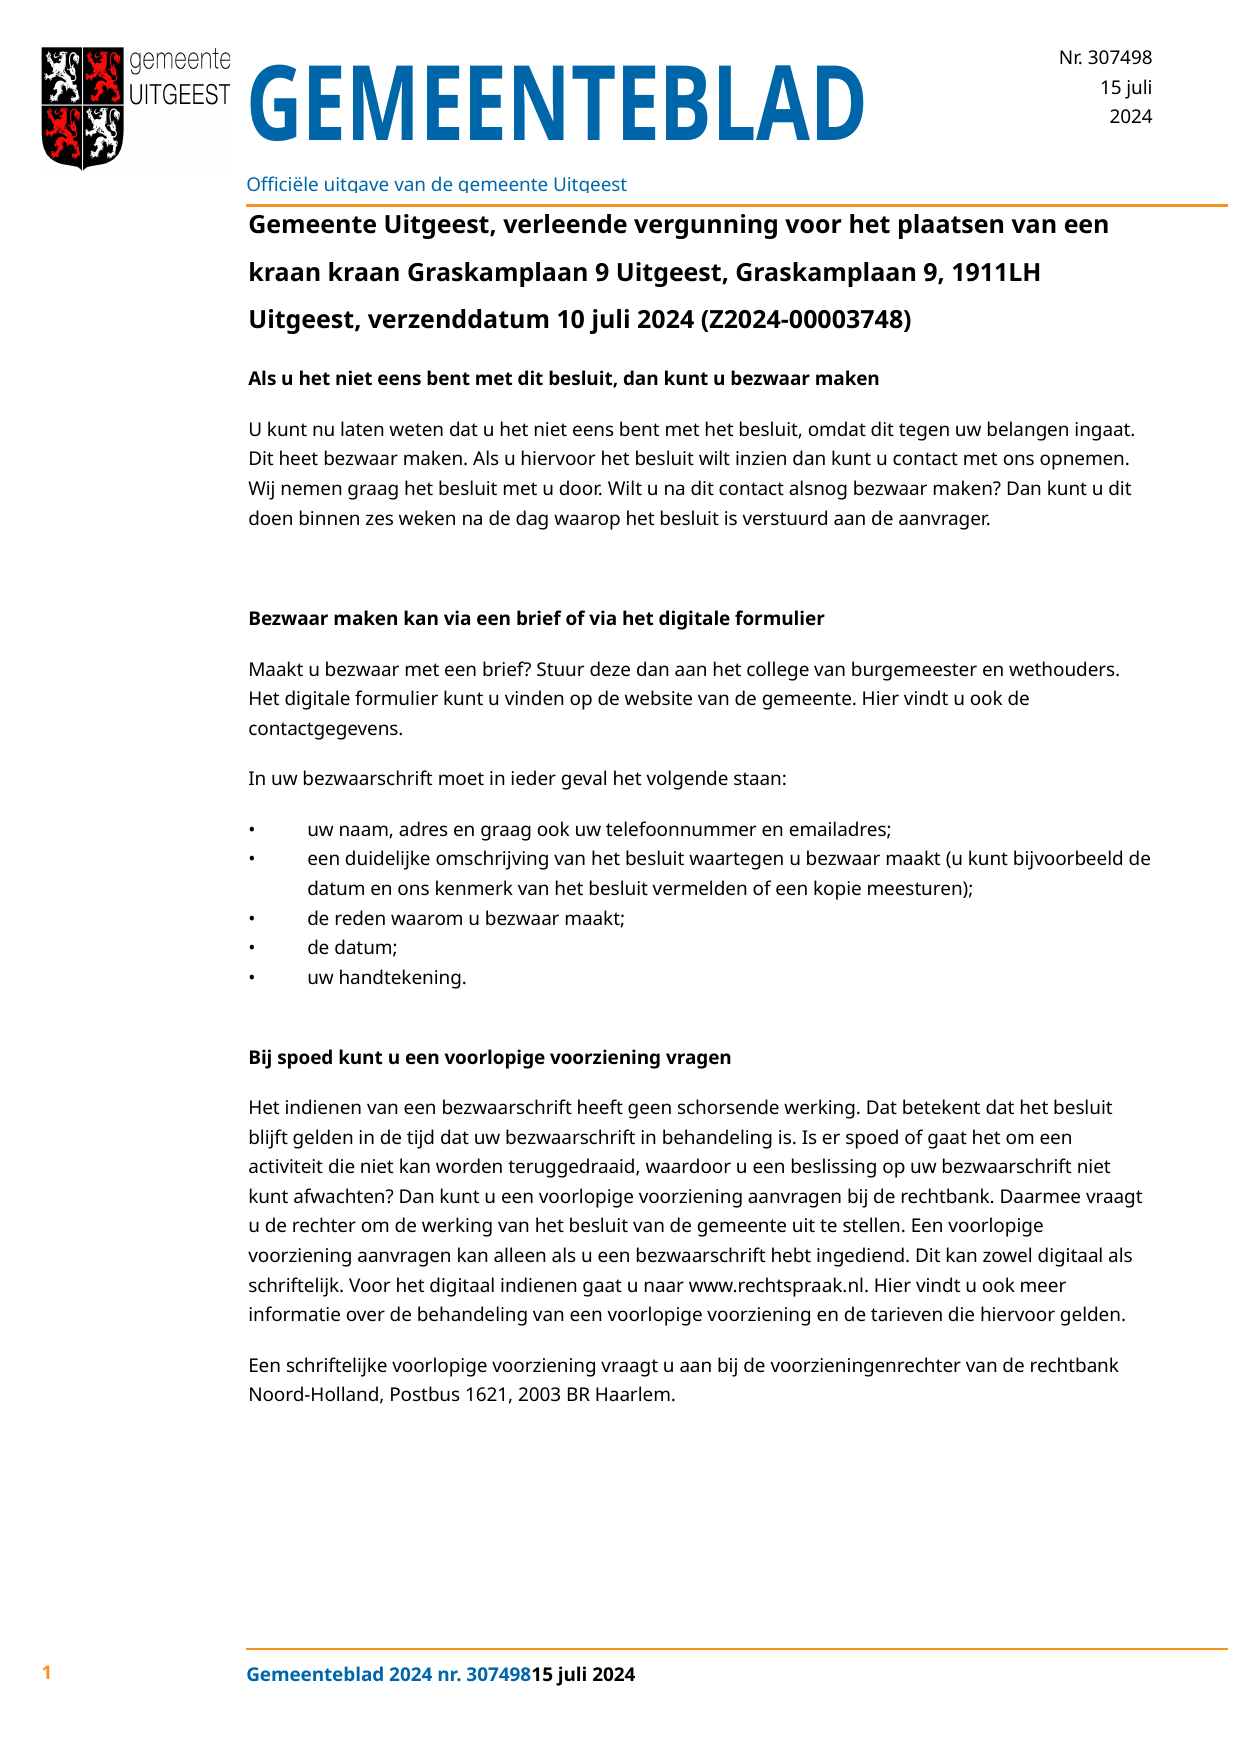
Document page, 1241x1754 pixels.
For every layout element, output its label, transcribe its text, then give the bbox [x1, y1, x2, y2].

text U kunt nu laten weten dat u het niet eens bent met het besluit, omdat dit tegen uw belangen ingaat. Dit heet bezwaar maken. Als u hiervoor het besluit wilt inzien dan kunt u contact met ons opnemen. Wij nemen graag het besluit met u door. Wilt u na dit contact alsnog bezwaar maken? Dan kunt u dit doen binnen zes weken na de dag waarop het besluit is verstuurd aan de aanvrager. [248, 416, 1152, 530]
text Een schriftelijke voorlopige voorziening vraagt u aan bij de voorzieningenrechter van de rechtbank Noord-Holland, Postbus 1621, 2003 BR Haarlem. [248, 1352, 1152, 1407]
list de datum; [248, 934, 1152, 960]
text Maakt u bezwaar met een brief? Stuur deze dan aan het college van burgemeester en wethouders. Het digitale formulier kunt u vinden op de website van de gemeente. Hier vindt u ook de contactgegevens. [248, 656, 1152, 741]
text Het indienen van een bezwaarschrift heeft geen schorsende werking. Dat betekent dat het besluit blijft gelden in de tijd dat uw bezwaarschrift in behandeling is. Is er spoed of gaat het om een activiteit die niet kan worden teruggedraaid, waardoor u een beslissing op uw bezwaarschrift niet kunt afwachten? Dan kunt u een voorlopige voorziening aanvragen bij de rechtbank. Daarmee vraagt u de rechter om de werking van het besluit van de gemeente uit te stellen. Een voorlopige voorziening aanvragen kan alleen als u een bezwaarschrift hebt ingediend. Dit kan zowel digitaal als schriftelijk. Voor het digitaal indienen gaat u naar www.rechtspraak.nl. Hier vindt u ook meer informatie over de behandeling van een voorlopige voorziening en de tarieven die hiervoor gelden. [248, 1094, 1152, 1327]
text Bij spoed kunt u een voorlopige voorziening vragen [248, 1044, 1152, 1069]
picture [41, 47, 231, 172]
list uw handtekening. [248, 964, 1152, 989]
list uw naam, adres en graag ook uw telefoonnummer en emailadres; [248, 816, 1152, 842]
text Als u het niet eens bent met dit besluit, dan kunt u bezwaar maken [248, 366, 1152, 391]
text In uw bezwaarschrift moet in ieder geval het volgende staan: [248, 766, 1152, 791]
list de reden waarom u bezwaar maakt; [248, 905, 1152, 930]
list een duidelijke omschrijving van het besluit waartegen u bezwaar maakt (u kunt bijvoorbeeld de datum en ons kenmerk van het besluit vermelden of een kopie meesturen); [248, 846, 1152, 901]
text Bezwaar maken kan via een brief of via het digitale formulier [248, 606, 1152, 631]
text Gemeente Uitgeest, verleende vergunning voor het plaatsen van een kraan kraan Graskamplaan 9 Uitgeest, Graskamplaan 9, 1911LH Uitgeest, verzenddatum 10 juli 2024 (Z2024-00003748) [248, 207, 1152, 336]
